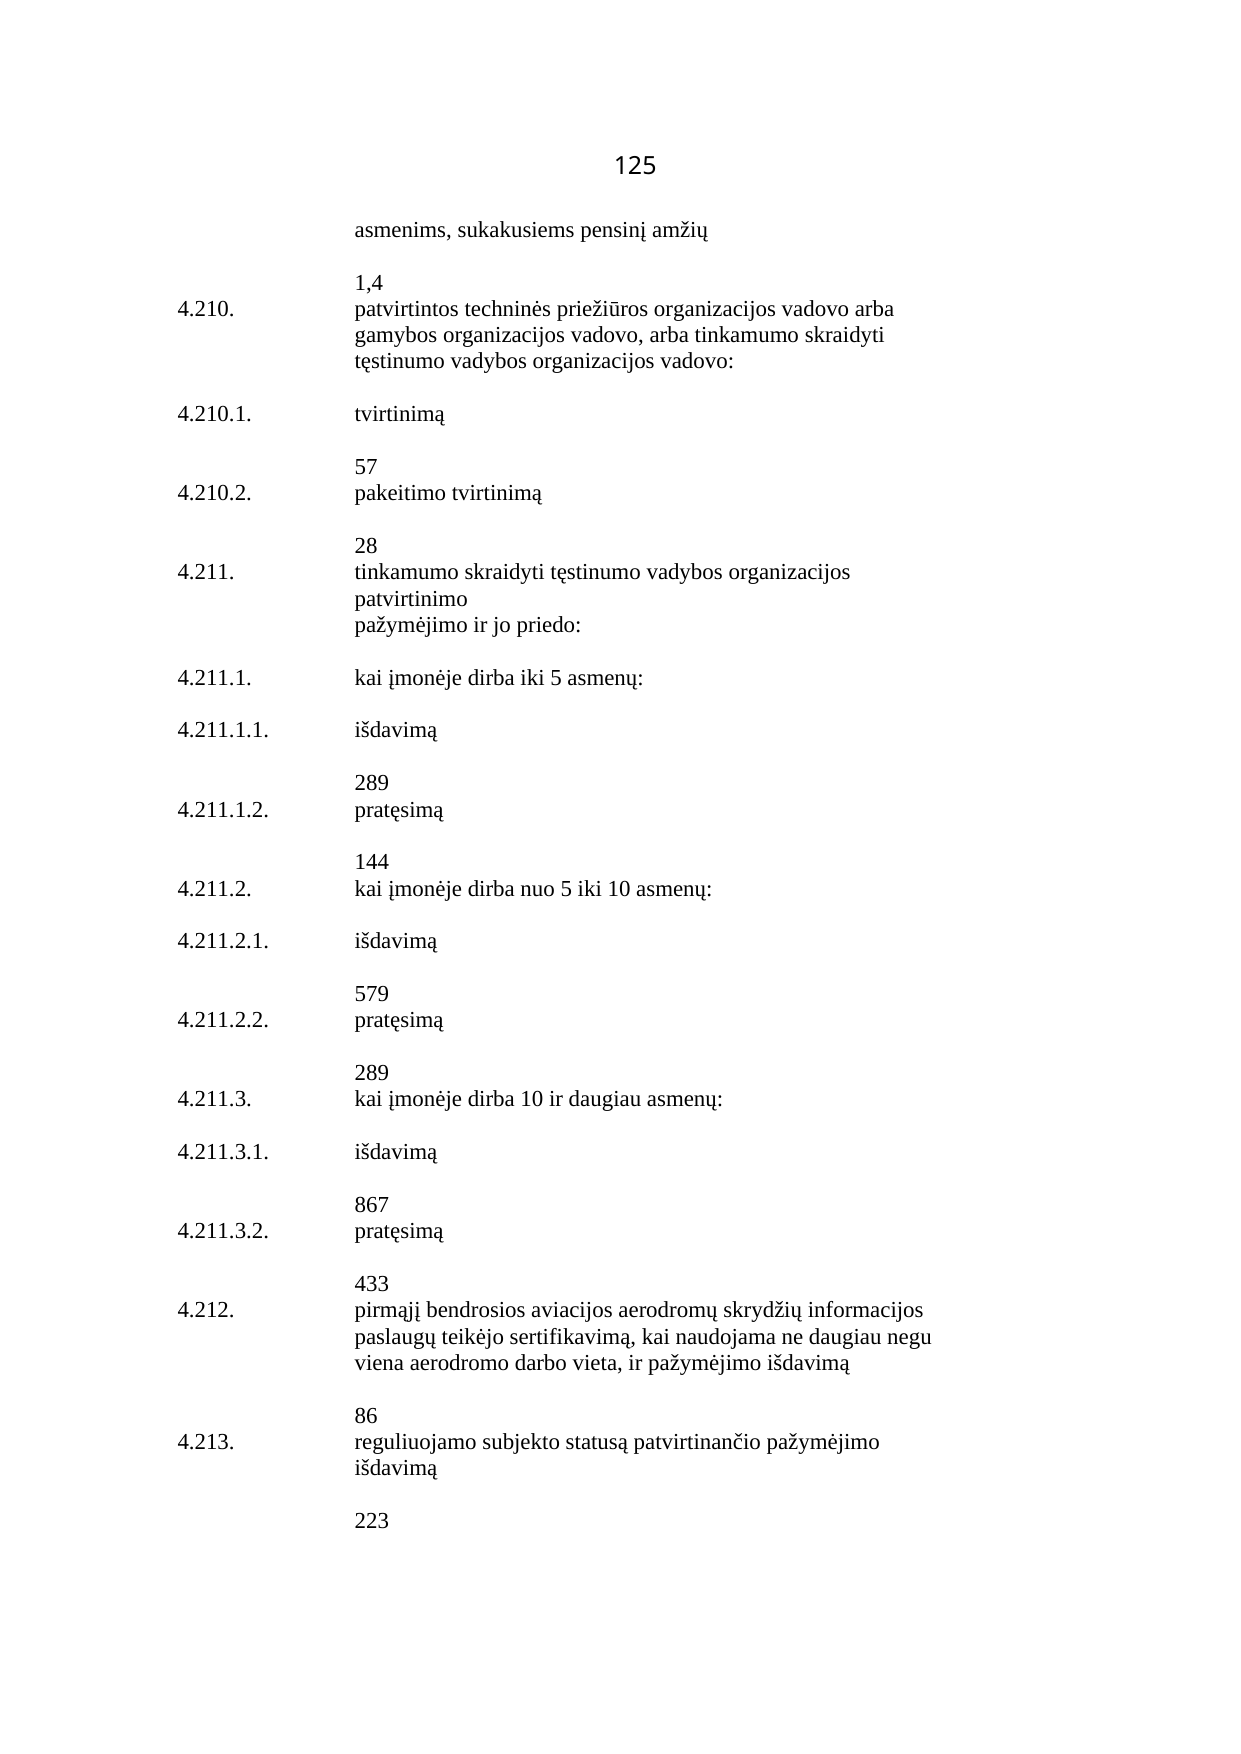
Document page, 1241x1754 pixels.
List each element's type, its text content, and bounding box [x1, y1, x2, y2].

text 4.213. reguliuojamo subjekto statusą patvirtinančio pažymėjimo išdavimą 223 [177, 1428, 945, 1533]
text 4.211.2. kai įmonėje dirba nuo 5 iki 10 asmenų: [177, 875, 945, 927]
text gamybos organizacijos vadovo, arba tinkamumo skraidyti [354, 321, 945, 348]
text 4.210. patvirtintos techninės priežiūros organizacijos vadovo arba [177, 295, 945, 321]
text 4.211.3. kai įmonėje dirba 10 ir daugiau asmenų: [177, 1086, 945, 1138]
text 4.211.1. kai įmonėje dirba iki 5 asmenų: [177, 664, 945, 717]
text 4.211. tinkamumo skraidyti tęstinumo vadybos organizacijos patvirtinimo [177, 558, 945, 611]
text 4.212. pirmąjį bendrosios aviacijos aerodromų skrydžių informacijos [177, 1296, 945, 1323]
text viena aerodromo darbo vieta, ir pažymėjimo išdavimą 86 [354, 1349, 945, 1428]
text 4.211.1.2. pratęsimą 144 [177, 796, 945, 875]
text 4.211.1.1. išdavimą 289 [177, 717, 945, 796]
text tęstinumo vadybos organizacijos vadovo: [354, 348, 945, 400]
text 4.211.2.2. pratęsimą 289 [177, 1006, 945, 1086]
text 4.211.3.1. išdavimą 867 [177, 1138, 945, 1217]
text pažymėjimo ir jo priedo: [354, 611, 945, 664]
text 4.211.2.1. išdavimą 579 [177, 927, 945, 1006]
text 4.211.3.2. pratęsimą 433 [177, 1217, 945, 1296]
text asmenims, sukakusiems pensinį amžių 1,4 [354, 216, 945, 295]
text 4.210.2. pakeitimo tvirtinimą 28 [177, 479, 945, 558]
text 4.210.1. tvirtinimą 57 [177, 400, 945, 479]
text paslaugų teikėjo sertifikavimą, kai naudojama ne daugiau negu [354, 1323, 945, 1349]
